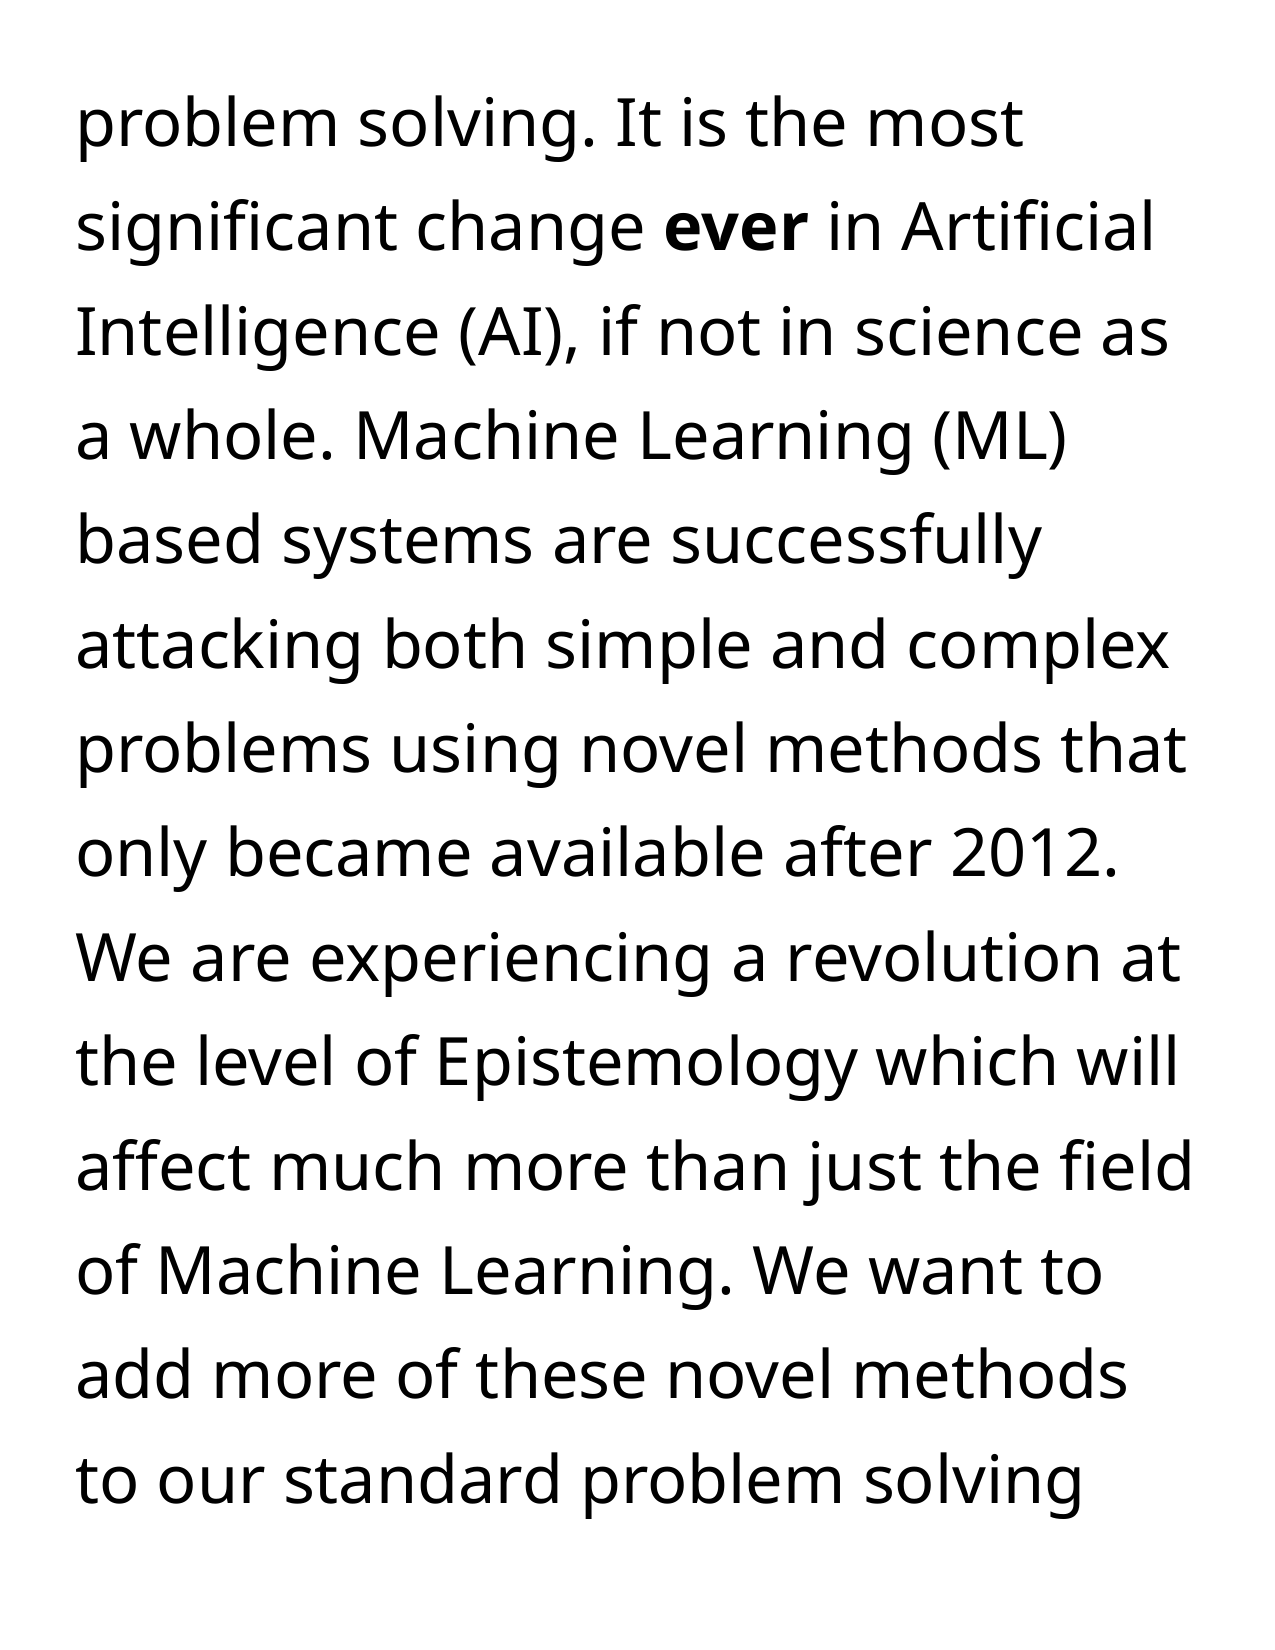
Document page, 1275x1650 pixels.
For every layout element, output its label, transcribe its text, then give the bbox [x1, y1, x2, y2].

text We are experiencing a revolution at the level of Epistemology which will affect much more than just the field of Machine Learning. We want to add more of these novel methods to our standard problem solving [75, 910, 1200, 1523]
text problem solving. It is the most significant change ever in Artificial Intelligence (AI), if not in science as a whole. Machine Learning (ML) based systems are successfully attacking both simple and complex problems using novel methods that only became available after 2012. [75, 75, 1200, 896]
